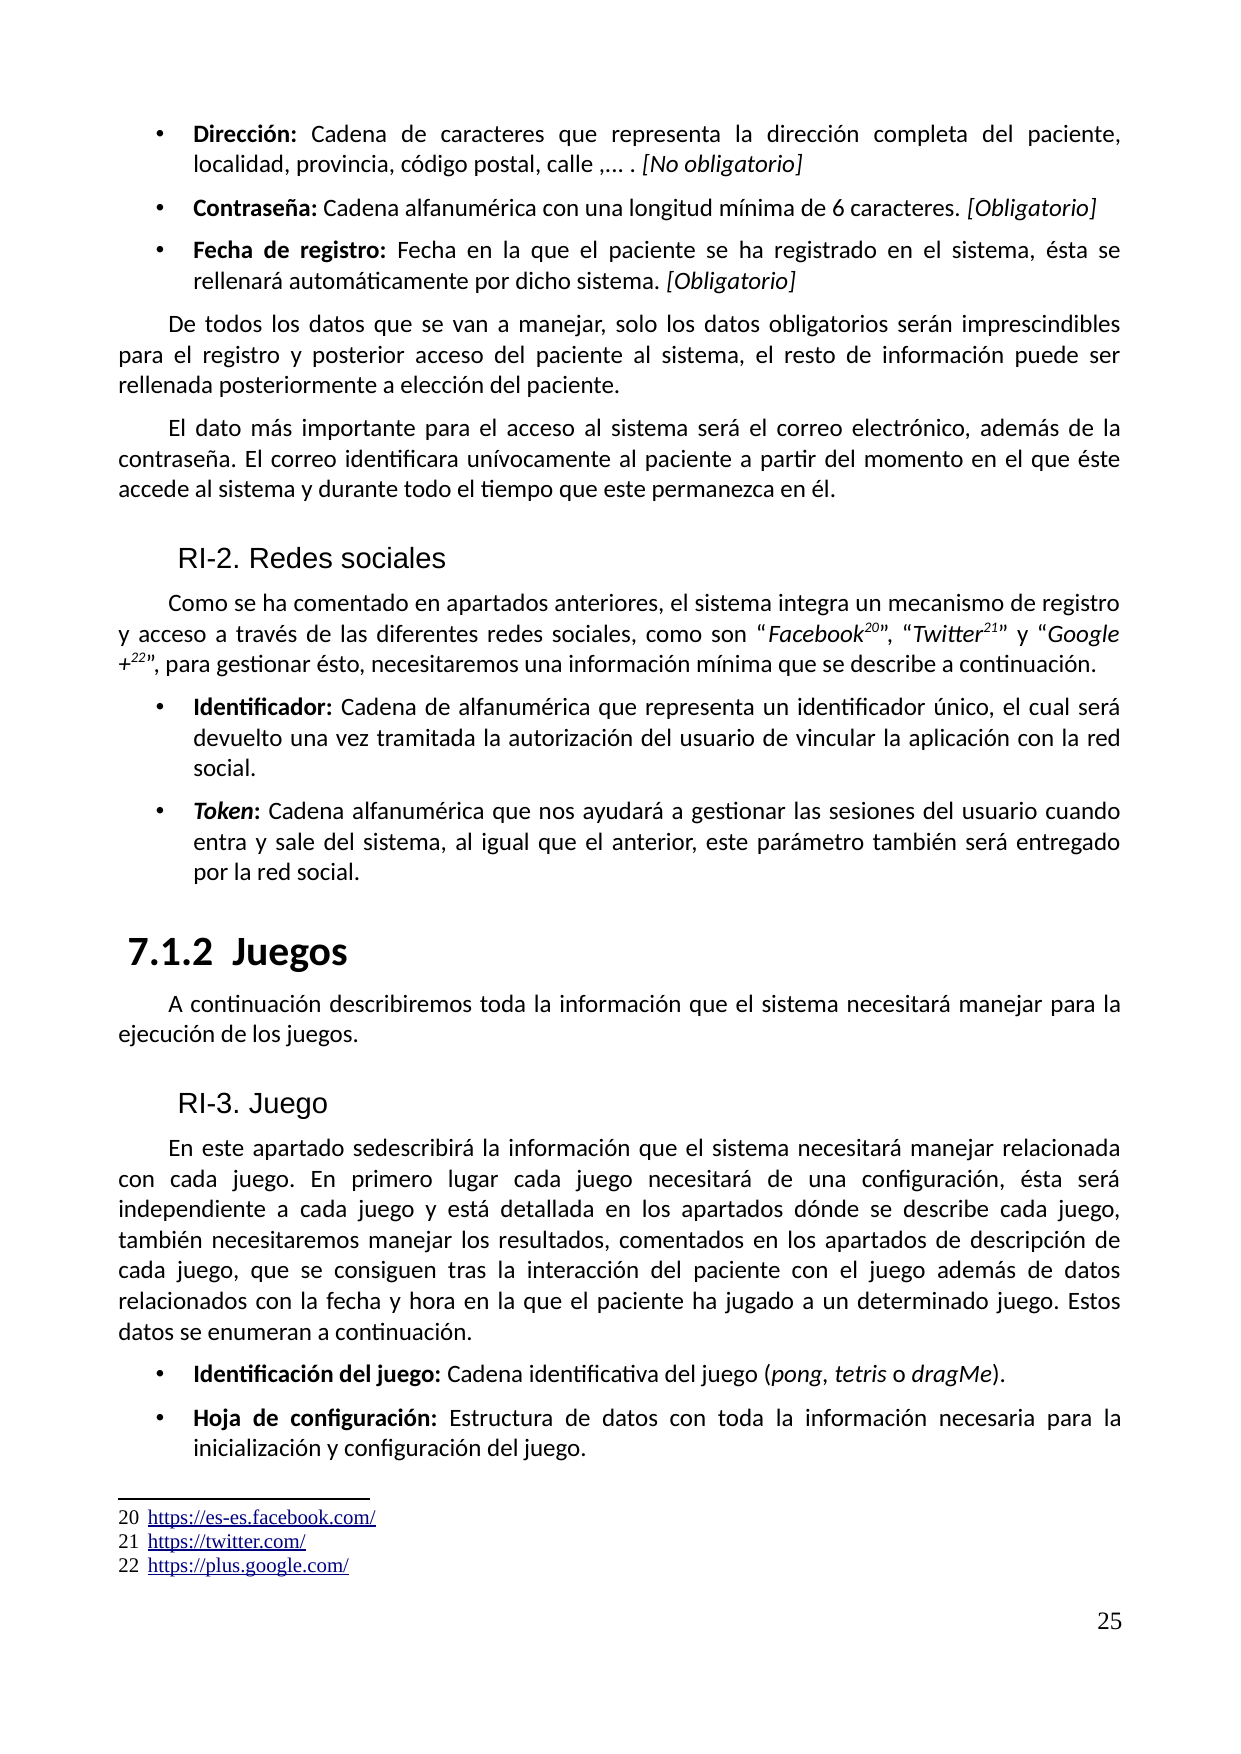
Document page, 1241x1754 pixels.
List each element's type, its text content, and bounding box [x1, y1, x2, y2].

list Fecha de registro: Fecha en la que el paciente se ha registrado en el sistema, ésta se rellenará automáticamente por dicho sistema. [Obligatorio] [156, 235, 1122, 296]
subtitle Juegos [118, 924, 1122, 975]
list Hoja de configuración: Estructura de datos con toda la información necesaria para la inicialización y configuración del juego. [156, 1402, 1122, 1463]
list Token: Cadena alfanumérica que nos ayudará a gestionar las sesiones del usuario cuando entra y sale del sistema, al igual que el anterior, este parámetro también será entregado por la red social. [156, 796, 1122, 887]
list Identificación del juego: Cadena identificativa del juego (pong, tetris o dragMe). [156, 1359, 1122, 1389]
list Dirección: Cadena de caracteres que representa la dirección completa del paciente, localidad, provincia, código postal, calle ,... . [No obligatorio] [156, 118, 1122, 179]
list Contraseña: Cadena alfanumérica con una longitud mínima de 6 caracteres. [Obligatorio] [156, 192, 1122, 222]
text A continuación describiremos toda la información que el sistema necesitará manejar para la ejecución de los juegos. [118, 988, 1122, 1049]
text https://twitter.com/‎ [118, 1529, 1122, 1553]
text Como se ha comentado en apartados anteriores, el sistema integra un mecanismo de registro y acceso a través de las diferentes redes sociales, como son “Facebook”, “Twitter” y “Google +”, para gestionar ésto, necesitaremos una información mínima que se describe a continuación. [118, 587, 1122, 679]
text De todos los datos que se van a manejar, solo los datos obligatorios serán imprescindibles para el registro y posterior acceso del paciente al sistema, el resto de información puede ser rellenada posteriormente a elección del paciente. [118, 308, 1122, 400]
text El dato más importante para el acceso al sistema será el correo electrónico, además de la contraseña. El correo identificara unívocamente al paciente a partir del momento en el que éste accede al sistema y durante todo el tiempo que este permanezca en él. [118, 412, 1122, 504]
text https://es-es.facebook.com/‎ [118, 1504, 1122, 1529]
text https://plus.google.com/‎ [118, 1553, 1122, 1577]
subtitle Juego [177, 1086, 1122, 1120]
list Identificador: Cadena de alfanumérica que representa un identificador único, el cual será devuelto una vez tramitada la autorización del usuario de vincular la aplicación con la red social. [156, 691, 1122, 783]
text En este apartado sedescribirá la información que el sistema necesitará manejar relacionada con cada juego. En primero lugar cada juego necesitará de una configuración, ésta será independiente a cada juego y está detallada en los apartados dónde se describe cada juego, también necesitaremos manejar los resultados, comentados en los apartados de descripción de cada juego, que se consiguen tras la interacción del paciente con el juego además de datos relacionados con la fecha y hora en la que el paciente ha jugado a un determinado juego. Estos datos se enumeran a continuación. [118, 1132, 1122, 1346]
subtitle Redes sociales [177, 541, 1122, 575]
